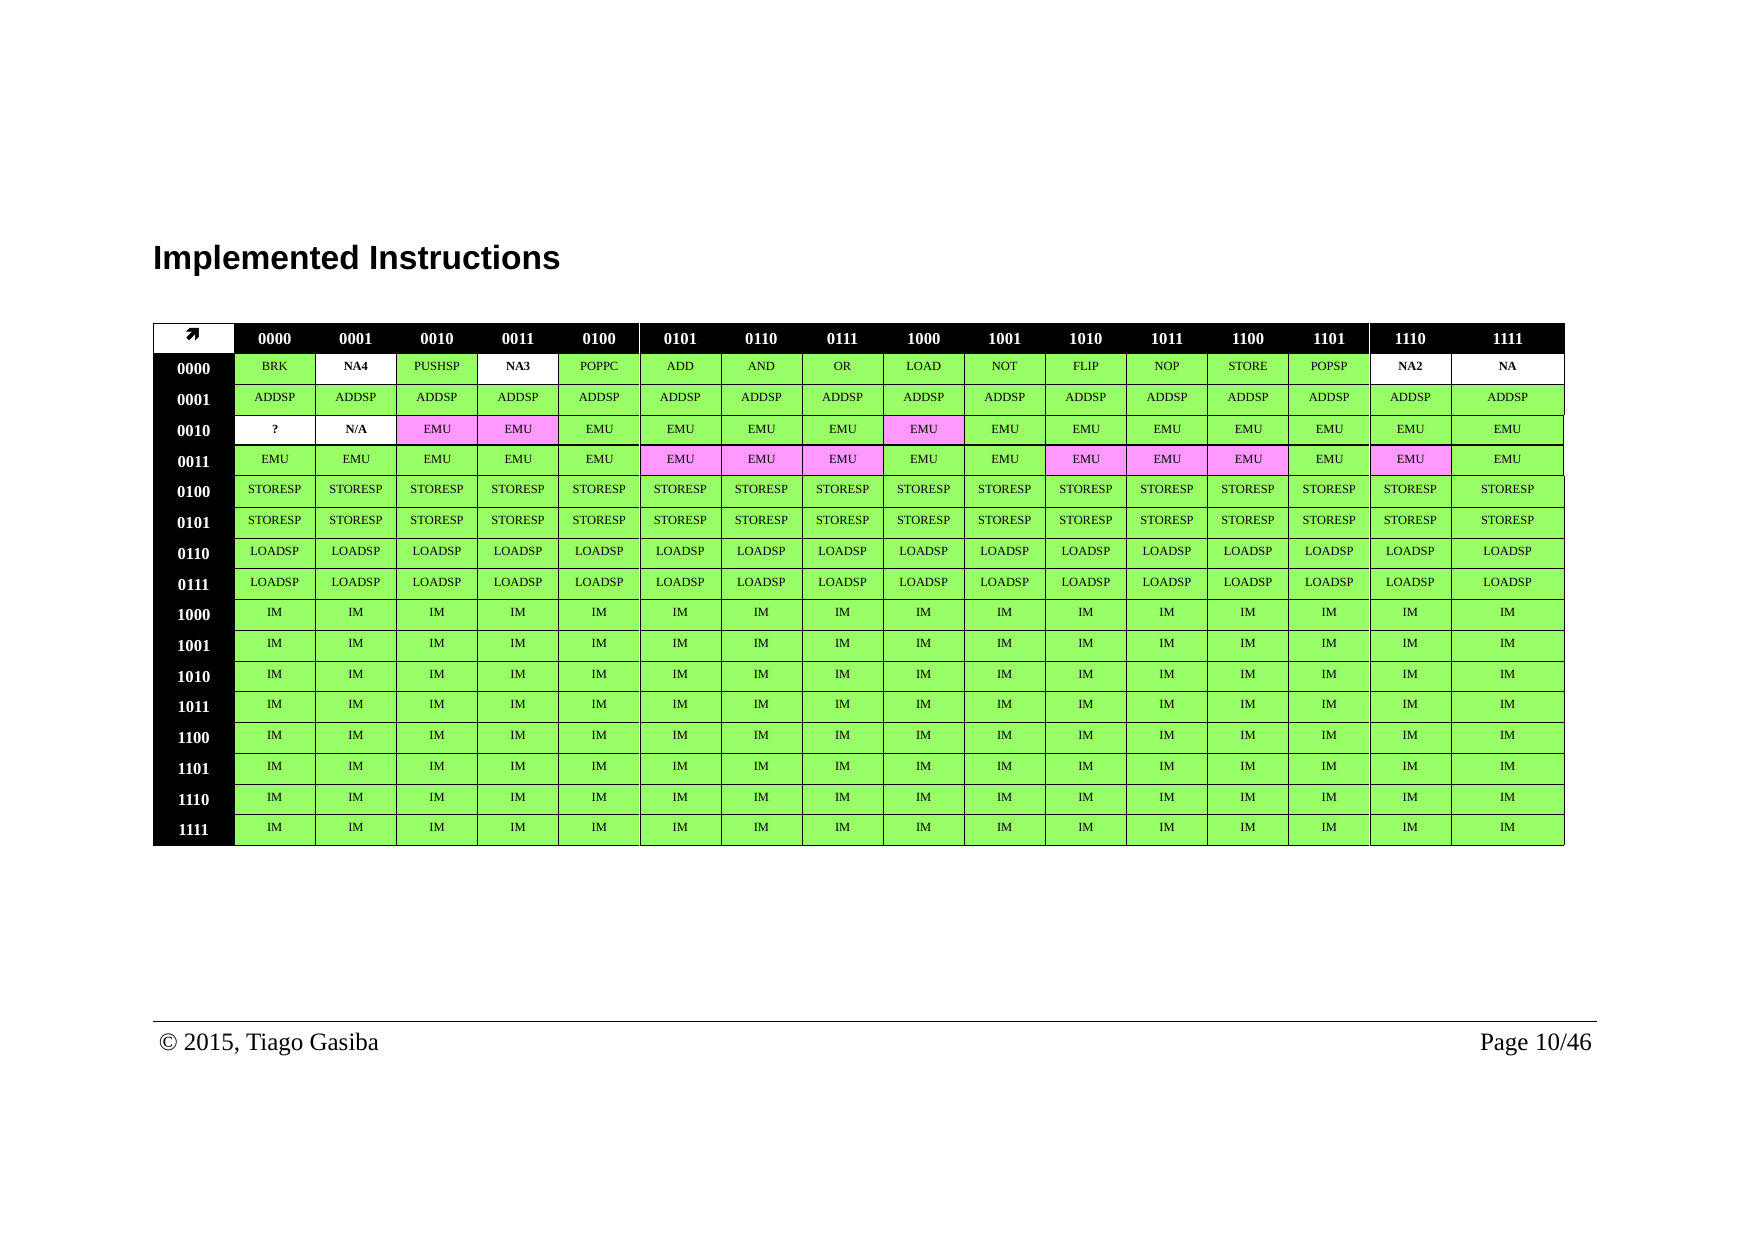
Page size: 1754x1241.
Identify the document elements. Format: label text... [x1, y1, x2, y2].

table_cell LOADSP [884, 569, 964, 599]
table_cell ADDSP [884, 385, 964, 415]
table_cell LOADSP [316, 569, 396, 599]
table_cell IM [397, 815, 477, 845]
table_cell IM [1046, 692, 1126, 722]
table_cell IM [884, 815, 964, 845]
table_cell IM [316, 692, 396, 722]
table_header 1001 [965, 324, 1045, 353]
table_cell LOADSP [397, 569, 477, 599]
table_cell ADDSP [1371, 385, 1451, 415]
table_cell STORESP [1208, 476, 1288, 507]
table_cell IM [641, 785, 721, 814]
table_cell LOADSP [722, 539, 802, 568]
table_cell IM [803, 785, 883, 814]
table_cell NA3 [478, 354, 558, 384]
table_header 0011 [478, 324, 558, 353]
table_header 0010 [397, 324, 477, 353]
table_cell 0001 [154, 385, 234, 415]
table_cell IM [1289, 754, 1369, 784]
table_cell IM [235, 631, 315, 661]
table_cell AND [722, 354, 802, 384]
table_cell EMU [1289, 416, 1369, 444]
table_cell IM [965, 631, 1045, 661]
table_cell ADDSP [235, 385, 315, 415]
table_cell EMU [1127, 446, 1207, 475]
table_cell IM [1127, 631, 1207, 661]
table_cell STORESP [1208, 508, 1288, 538]
table_cell STORESP [235, 476, 315, 507]
table_cell STORESP [397, 476, 477, 507]
table_cell IM [478, 723, 558, 753]
table_cell IM [1289, 692, 1369, 722]
table_cell NA [1452, 354, 1564, 384]
table_cell 0110 [154, 539, 234, 568]
table_cell EMU [235, 446, 315, 475]
table_cell STORESP [641, 476, 721, 507]
table_cell IM [397, 662, 477, 691]
table_cell STORESP [559, 508, 639, 538]
table_cell IM [1289, 815, 1369, 845]
table_cell IM [1046, 815, 1126, 845]
table_cell IM [641, 815, 721, 845]
table_cell 1011 [154, 692, 234, 722]
table_cell IM [884, 692, 964, 722]
table_cell POPSP [1289, 354, 1369, 384]
table_cell IM [1208, 815, 1288, 845]
table_cell LOADSP [316, 539, 396, 568]
table_cell STORESP [1046, 476, 1126, 507]
table_cell EMU [1371, 416, 1451, 444]
table_cell IM [1127, 692, 1207, 722]
table_cell LOADSP [965, 539, 1045, 568]
table_cell IM [397, 600, 477, 630]
table_cell LOADSP [722, 569, 802, 599]
table_cell IM [884, 785, 964, 814]
table_cell 1111 [154, 815, 234, 845]
table_cell IM [1208, 631, 1288, 661]
table_cell EMU [1452, 446, 1563, 475]
table_cell STORESP [1046, 508, 1126, 538]
table_cell 0101 [154, 508, 234, 538]
table_cell IM [1208, 692, 1288, 722]
table_cell EMU [1371, 446, 1451, 475]
table_cell STORESP [1127, 476, 1207, 507]
table_cell IM [1046, 723, 1126, 753]
table_cell IM [316, 600, 396, 630]
table_cell STORESP [803, 476, 883, 507]
table_cell IM [316, 631, 396, 661]
table_cell IM [1452, 692, 1564, 722]
table_cell IM [722, 692, 802, 722]
table_cell ADDSP [1452, 385, 1564, 415]
table_cell STORESP [965, 476, 1045, 507]
table_cell ADDSP [397, 385, 477, 415]
table_cell IM [803, 692, 883, 722]
table_cell IM [1452, 815, 1564, 845]
table_header 1000 [884, 324, 964, 353]
table_cell IM [1289, 785, 1369, 814]
table_cell IM [641, 631, 721, 661]
table_cell IM [235, 723, 315, 753]
table_cell IM [965, 662, 1045, 691]
table_cell IM [1046, 662, 1126, 691]
table_cell EMU [722, 416, 802, 444]
table_cell ? [235, 416, 315, 444]
table_cell 1010 [154, 662, 234, 691]
table_cell IM [1127, 662, 1207, 691]
table_cell STORESP [478, 476, 558, 507]
table_cell STORESP [965, 508, 1045, 538]
table_cell ADDSP [1289, 385, 1369, 415]
table_cell IM [641, 754, 721, 784]
table_cell IM [559, 662, 639, 691]
table_cell IM [316, 815, 396, 845]
table_cell IM [478, 785, 558, 814]
table_cell LOADSP [559, 539, 639, 568]
table_header 0100 [559, 324, 639, 353]
table_cell IM [884, 723, 964, 753]
table_cell IM [1452, 785, 1564, 814]
table_cell EMU [1208, 446, 1288, 475]
table_cell 0111 [154, 569, 234, 599]
table_cell IM [1046, 631, 1126, 661]
table_cell ADDSP [316, 385, 396, 415]
table_cell IM [884, 631, 964, 661]
table_cell IM [722, 723, 802, 753]
table_cell STORESP [1452, 508, 1564, 538]
table_cell ADD [641, 354, 721, 384]
table_cell EMU [722, 446, 802, 475]
table_cell 0010 [154, 416, 234, 445]
table_cell IM [1371, 754, 1451, 784]
table_cell IM [803, 754, 883, 784]
table_cell IM [1127, 723, 1207, 753]
table_cell ADDSP [559, 385, 639, 415]
table_cell LOADSP [641, 539, 721, 568]
table_cell IM [965, 692, 1045, 722]
table_cell IM [397, 754, 477, 784]
table_cell IM [478, 600, 558, 630]
table_cell LOADSP [1371, 539, 1451, 568]
table_cell STORESP [1452, 476, 1564, 507]
table_cell IM [884, 754, 964, 784]
table_cell ADDSP [1208, 385, 1288, 415]
table_cell LOADSP [884, 539, 964, 568]
table_cell IM [1452, 600, 1564, 630]
table_cell IM [478, 815, 558, 845]
table_cell ADDSP [478, 385, 558, 415]
table_cell FLIP [1046, 354, 1126, 384]
table_cell EMU [884, 416, 964, 444]
table_cell IM [559, 631, 639, 661]
table_cell STORESP [1289, 508, 1369, 538]
table_cell LOADSP [478, 539, 558, 568]
table_cell LOADSP [641, 569, 721, 599]
table_cell IM [803, 723, 883, 753]
table_cell LOADSP [1371, 569, 1451, 599]
table_cell LOADSP [397, 539, 477, 568]
table_header 0101 [641, 324, 721, 353]
table_cell IM [965, 815, 1045, 845]
table_cell EMU [884, 446, 964, 475]
table_cell IM [316, 785, 396, 814]
table_cell ADDSP [803, 385, 883, 415]
table_cell 1110 [154, 785, 234, 814]
table_cell IM [478, 631, 558, 661]
table_cell NA4 [316, 354, 396, 384]
table_cell IM [1452, 631, 1564, 661]
table_cell IM [1289, 662, 1369, 691]
table_cell IM [722, 631, 802, 661]
table_cell IM [722, 754, 802, 784]
table_cell IM [1208, 785, 1288, 814]
table_cell LOADSP [478, 569, 558, 599]
table_cell NOP [1127, 354, 1207, 384]
table_cell STORESP [397, 508, 477, 538]
table_cell NOT [965, 354, 1045, 384]
table_cell STORESP [641, 508, 721, 538]
table_cell IM [397, 785, 477, 814]
table_cell IM [884, 662, 964, 691]
table_cell IM [803, 600, 883, 630]
table_cell IM [1371, 692, 1451, 722]
table_cell 1000 [154, 600, 234, 630]
table_cell IM [235, 692, 315, 722]
table_cell EMU [1046, 416, 1126, 444]
table_cell IM [559, 692, 639, 722]
table_cell IM [1208, 600, 1288, 630]
table_header 1100 [1208, 324, 1288, 353]
table_cell IM [559, 723, 639, 753]
table_cell IM [1208, 662, 1288, 691]
table_cell IM [722, 600, 802, 630]
table_cell IM [722, 662, 802, 691]
table_cell EMU [1208, 416, 1288, 444]
table_cell IM [235, 785, 315, 814]
table_cell IM [559, 815, 639, 845]
table_cell EMU [1127, 416, 1207, 444]
table_cell IM [1127, 754, 1207, 784]
table_cell STORESP [722, 508, 802, 538]
table_cell STORESP [235, 508, 315, 538]
table_header 1011 [1127, 324, 1207, 353]
table_cell IM [641, 662, 721, 691]
table_cell STORESP [1371, 476, 1451, 507]
table_cell IM [1208, 723, 1288, 753]
table_cell IM [1371, 662, 1451, 691]
table_cell LOADSP [1452, 569, 1564, 599]
table_cell IM [235, 754, 315, 784]
table_cell IM [965, 785, 1045, 814]
table_cell STORESP [884, 508, 964, 538]
table_cell N/A [316, 416, 396, 444]
table_cell STORESP [803, 508, 883, 538]
table_cell IM [316, 754, 396, 784]
table_cell 0100 [154, 477, 234, 507]
table_cell IM [559, 785, 639, 814]
table_cell OR [803, 354, 883, 384]
table_cell IM [1046, 600, 1126, 630]
table_cell EMU [1289, 446, 1369, 475]
table_cell ADDSP [722, 385, 802, 415]
table_header 1010 [1046, 324, 1126, 353]
table_cell LOADSP [1046, 569, 1126, 599]
table_cell LOADSP [1046, 539, 1126, 568]
table_cell LOADSP [1208, 539, 1288, 568]
table_header 1101 [1289, 324, 1369, 353]
table_cell EMU [478, 416, 558, 444]
table_cell IM [1127, 815, 1207, 845]
table_cell IM [641, 692, 721, 722]
table_cell IM [397, 692, 477, 722]
table_cell EMU [397, 446, 477, 475]
table_cell IM [965, 754, 1045, 784]
table_cell 0011 [154, 446, 234, 476]
table_cell IM [722, 785, 802, 814]
table_cell IM [641, 723, 721, 753]
table_cell IM [884, 600, 964, 630]
table_cell 0000 [154, 354, 234, 384]
table_cell LOADSP [1127, 569, 1207, 599]
table_cell IM [235, 662, 315, 691]
table_cell STORESP [316, 508, 396, 538]
table_cell LOADSP [803, 569, 883, 599]
table_cell IM [235, 815, 315, 845]
table_cell IM [1046, 754, 1126, 784]
table_cell STORESP [722, 476, 802, 507]
table_cell IM [559, 754, 639, 784]
table_cell EMU [965, 446, 1045, 475]
table_cell PUSHSP [397, 354, 477, 384]
table_cell IM [803, 662, 883, 691]
table_cell IM [316, 662, 396, 691]
table_cell LOADSP [1208, 569, 1288, 599]
table_cell IM [1452, 723, 1564, 753]
table_cell IM [1127, 785, 1207, 814]
table_header 1110 [1371, 324, 1451, 353]
table_header 0000 [235, 324, 315, 353]
table_header 0110 [722, 324, 802, 353]
table_cell IM [803, 815, 883, 845]
table_cell LOADSP [965, 569, 1045, 599]
table_cell 1100 [154, 723, 234, 753]
table_header 0001 [316, 324, 396, 353]
table_cell IM [1371, 600, 1451, 630]
table_cell EMU [478, 446, 558, 475]
table_cell EMU [1452, 416, 1563, 444]
table_cell IM [397, 631, 477, 661]
table_cell EMU [559, 416, 639, 444]
table_cell IM [641, 600, 721, 630]
table_header 1111 [1452, 324, 1564, 353]
table_cell POPPC [559, 354, 639, 384]
table_cell IM [316, 723, 396, 753]
table_cell IM [1452, 662, 1564, 691]
table_cell IM [1289, 631, 1369, 661]
table_cell EMU [803, 446, 883, 475]
table_cell EMU [641, 446, 721, 475]
table_cell IM [1289, 723, 1369, 753]
table_cell ADDSP [641, 385, 721, 415]
table_cell LOADSP [559, 569, 639, 599]
table_cell LOADSP [235, 569, 315, 599]
table_cell NA2 [1371, 354, 1451, 384]
table_cell IM [803, 631, 883, 661]
table_cell STORE [1208, 354, 1288, 384]
table_header 0111 [803, 324, 883, 353]
table_cell EMU [641, 416, 721, 444]
table_cell IM [1208, 754, 1288, 784]
table_cell EMU [316, 446, 396, 475]
table_cell STORESP [559, 476, 639, 507]
table_cell BRK [235, 354, 315, 384]
table_cell EMU [397, 416, 477, 444]
table_cell IM [1452, 754, 1564, 784]
table_cell STORESP [1371, 508, 1451, 538]
table_cell STORESP [478, 508, 558, 538]
table_cell IM [722, 815, 802, 845]
table_cell LOADSP [235, 539, 315, 568]
table_cell LOADSP [1289, 569, 1369, 599]
table_cell IM [1371, 723, 1451, 753]
table_cell LOADSP [1127, 539, 1207, 568]
table_cell EMU [559, 446, 639, 475]
table_cell IM [478, 754, 558, 784]
table_cell IM [965, 600, 1045, 630]
table_cell ADDSP [965, 385, 1045, 415]
table_cell IM [235, 600, 315, 630]
table_cell IM [1046, 785, 1126, 814]
table_cell ADDSP [1046, 385, 1126, 415]
table_cell EMU [1046, 446, 1126, 475]
table_cell IM [1289, 600, 1369, 630]
table_cell STORESP [316, 476, 396, 507]
table_cell LOADSP [1289, 539, 1369, 568]
table_cell STORESP [884, 476, 964, 507]
table_cell IM [1127, 600, 1207, 630]
table_cell LOADSP [1452, 539, 1564, 568]
table_cell LOAD [884, 354, 964, 384]
table_header  [154, 324, 234, 353]
table_cell 1101 [154, 754, 234, 784]
table_cell IM [1371, 815, 1451, 845]
table_cell IM [397, 723, 477, 753]
table_cell IM [559, 600, 639, 630]
table_cell EMU [965, 416, 1045, 444]
table_cell IM [965, 723, 1045, 753]
table_cell IM [1371, 785, 1451, 814]
subtitle Implemented Instructions [153, 238, 1597, 277]
table_cell ADDSP [1127, 385, 1207, 415]
table_cell 1001 [154, 631, 234, 661]
table_cell IM [1371, 631, 1451, 661]
table_cell EMU [803, 416, 883, 444]
table_cell IM [478, 692, 558, 722]
table_cell LOADSP [803, 539, 883, 568]
table_cell STORESP [1289, 476, 1369, 507]
table_cell IM [478, 662, 558, 691]
table_cell STORESP [1127, 508, 1207, 538]
